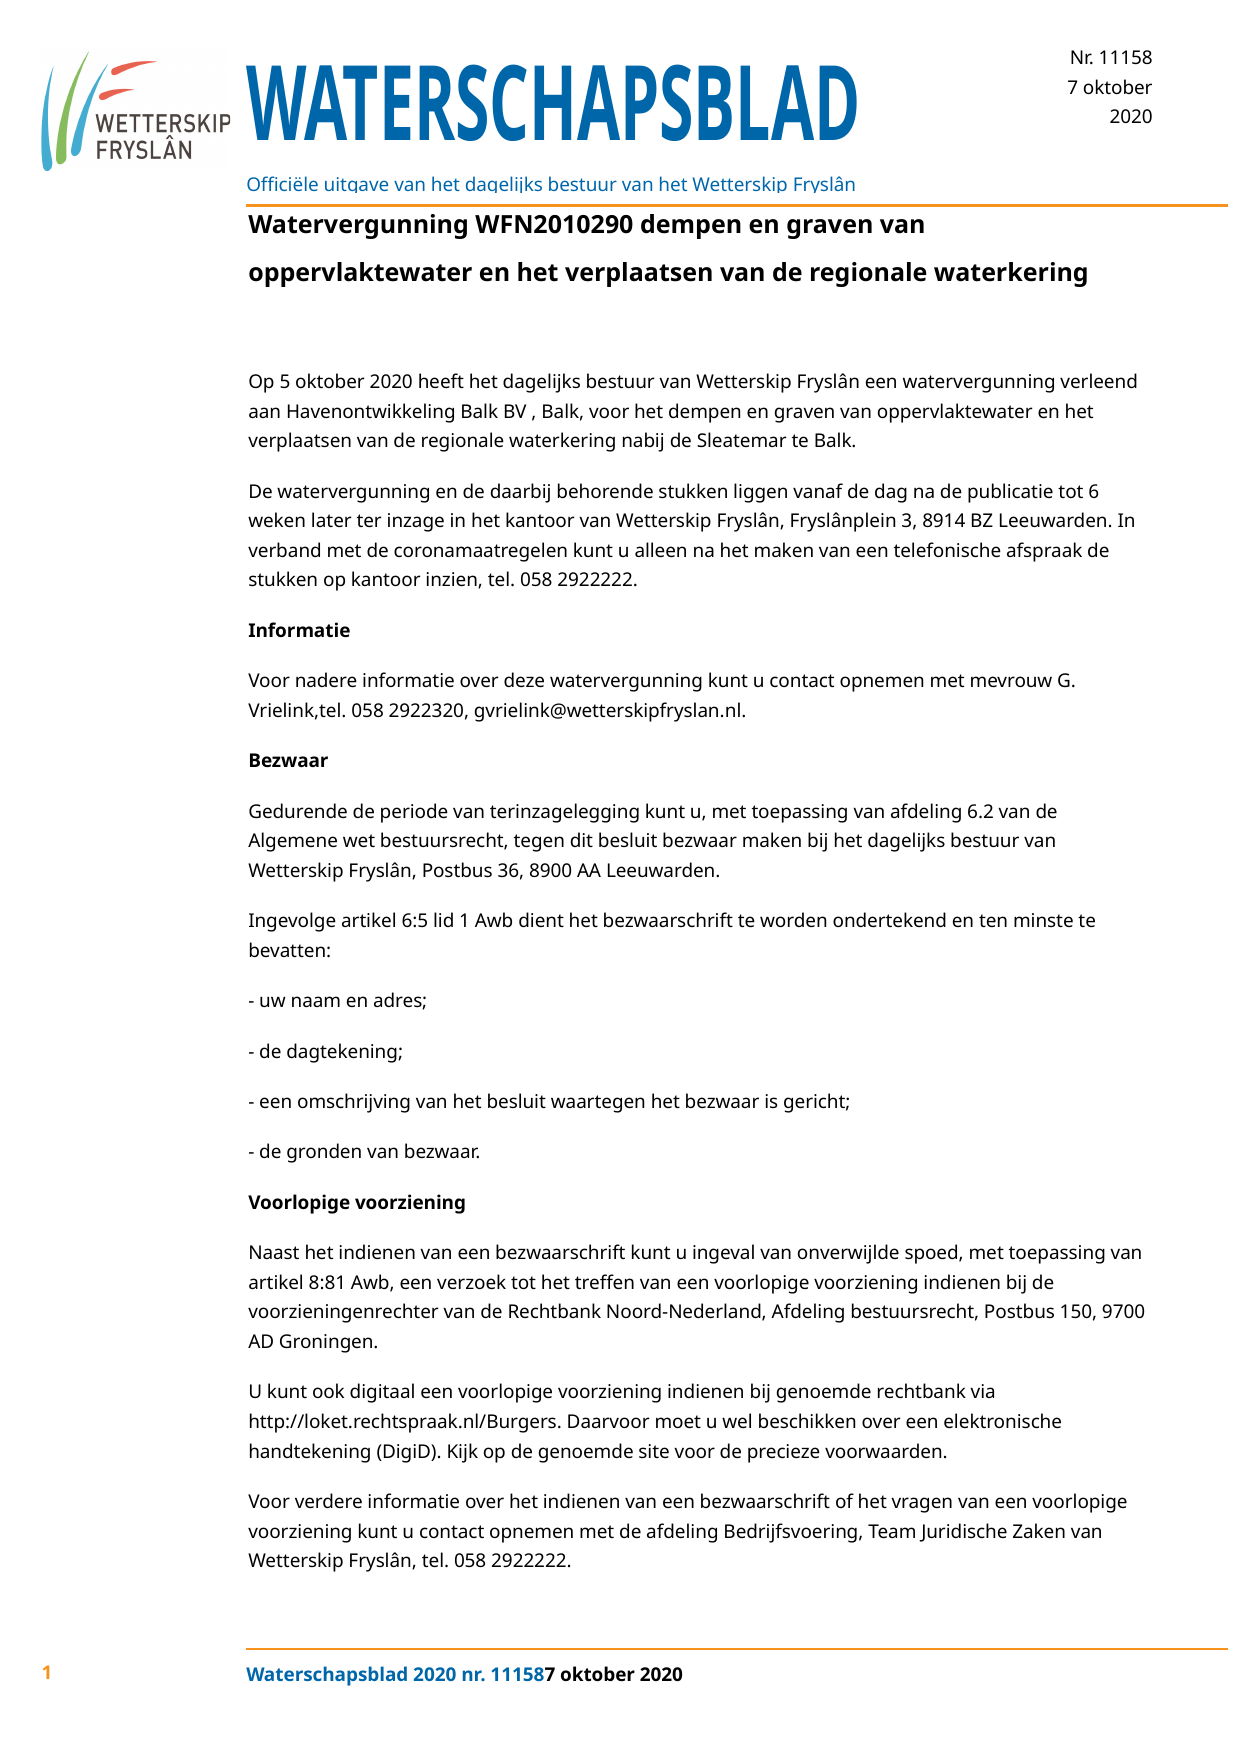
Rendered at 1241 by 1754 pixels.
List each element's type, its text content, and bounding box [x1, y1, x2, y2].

picture [41, 47, 231, 172]
text - de gronden van bezwaar. [248, 1139, 1152, 1164]
text De watervergunning en de daarbij behorende stukken liggen vanaf de dag na de publicatie tot 6 weken later ter inzage in het kantoor van Wetterskip Fryslân, Fryslânplein 3, 8914 BZ Leeuwarden. In verband met de coronamaatregelen kunt u alleen na het maken van een telefonische afspraak de stukken op kantoor inzien, tel. 058 2922222. [248, 478, 1152, 592]
text Ingevolge artikel 6:5 lid 1 Awb dient het bezwaarschrift te worden ondertekend en ten minste te bevatten: [248, 907, 1152, 963]
text Informatie [248, 617, 1152, 643]
text Gedurende de periode van terinzagelegging kunt u, met toepassing van afdeling 6.2 van de Algemene wet bestuursrecht, tegen dit besluit bezwaar maken bij het dagelijks bestuur van Wetterskip Fryslân, Postbus 36, 8900 AA Leeuwarden. [248, 798, 1152, 883]
text U kunt ook digitaal een voorlopige voorziening indienen bij genoemde rechtbank via http://loket.rechtspraak.nl/Burgers. Daarvoor moet u wel beschikken over een elektronische handtekening (DigiD). Kijk op de genoemde site voor de precieze voorwaarden. [248, 1379, 1152, 1464]
text Naast het indienen van een bezwaarschrift kunt u ingeval van onverwijlde spoed, met toepassing van artikel 8:81 Awb, een verzoek tot het treffen van een voorlopige voorziening indienen bij de voorzieningenrechter van de Rechtbank Noord-Nederland, Afdeling bestuursrecht, Postbus 150, 9700 AD Groningen. [248, 1239, 1152, 1354]
text Voor nadere informatie over deze watervergunning kunt u contact opnemen met mevrouw G. Vrielink,tel. 058 2922320, gvrielink@wetterskipfryslan.nl. [248, 667, 1152, 723]
text Voorlopige voorziening [248, 1189, 1152, 1215]
text - een omschrijving van het besluit waartegen het bezwaar is gericht; [248, 1088, 1152, 1114]
text Watervergunning WFN2010290 dempen en graven van oppervlaktewater en het verplaatsen van de regionale waterkering [248, 207, 1152, 288]
text Bezwaar [248, 747, 1152, 773]
text - de dagtekening; [248, 1038, 1152, 1064]
text Voor verdere informatie over het indienen van een bezwaarschrift of het vragen van een voorlopige voorziening kunt u contact opnemen met de afdeling Bedrijfsvoering, Team Juridische Zaken van Wetterskip Fryslân, tel. 058 2922222. [248, 1488, 1152, 1573]
text - uw naam en adres; [248, 987, 1152, 1013]
text Op 5 oktober 2020 heeft het dagelijks bestuur van Wetterskip Fryslân een watervergunning verleend aan Havenontwikkeling Balk BV , Balk, voor het dempen en graven van oppervlaktewater en het verplaatsen van de regionale waterkering nabij de Sleatemar te Balk. [248, 368, 1152, 453]
